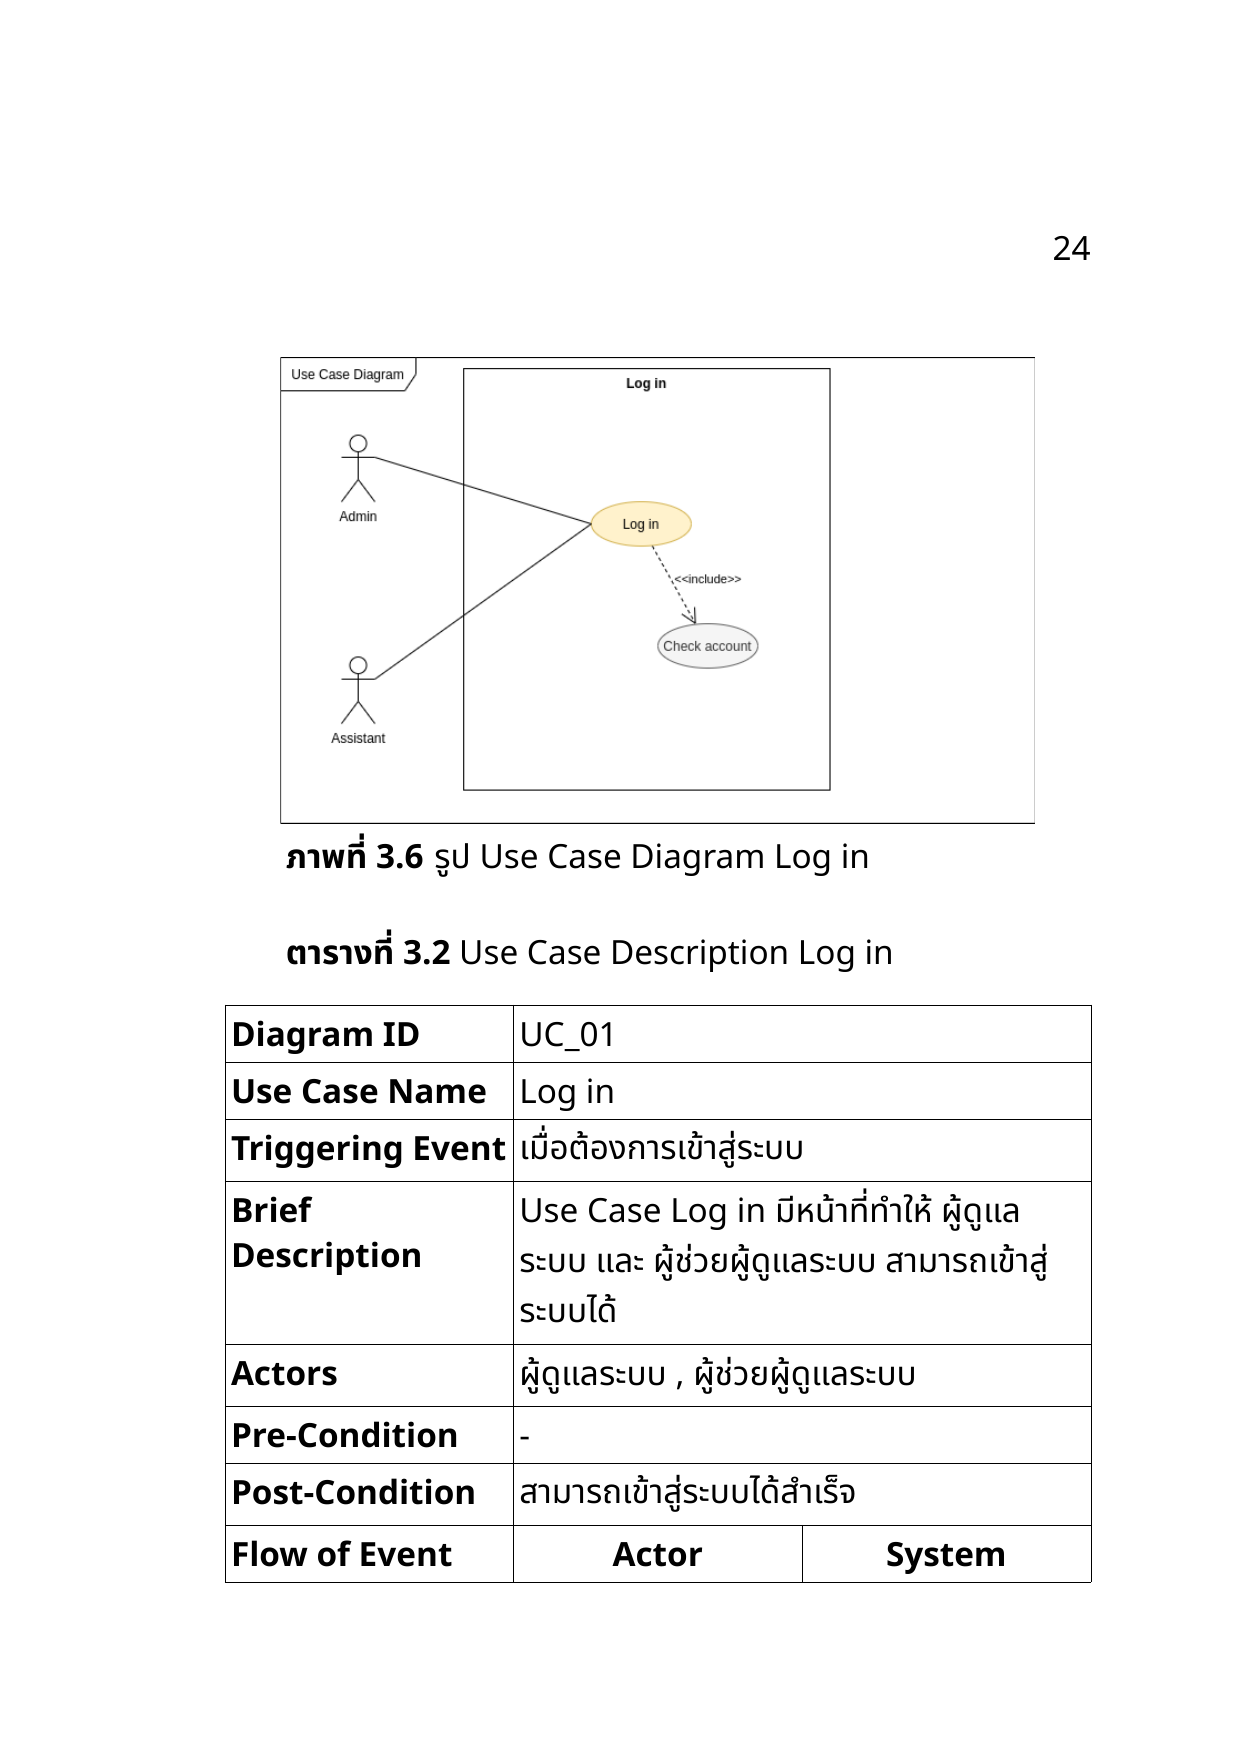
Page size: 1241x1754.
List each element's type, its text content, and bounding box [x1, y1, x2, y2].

table_cell Brief Description [226, 1182, 513, 1343]
text ตารางที่ 3.2 Use Case Description Log in [225, 929, 1091, 979]
table_cell Log in [514, 1063, 1091, 1118]
table_cell สามารถเข้าสู่ระบบได้สำเร็จ [514, 1464, 1091, 1525]
table_cell Flow of Event [226, 1526, 513, 1582]
table_cell Pre-Condition [226, 1407, 513, 1463]
text ภาพที่ 3.6 รูป Use Case Diagram Log in [225, 824, 1091, 883]
table_cell ผู้ดูแลระบบ , ผู้ช่วยผู้ดูแลระบบ [514, 1345, 1091, 1406]
table_cell Actors [226, 1345, 513, 1406]
table_cell เมื่อต้องการเข้าสู่ระบบ [514, 1120, 1091, 1181]
table_cell - [514, 1407, 1091, 1463]
table_header Diagram ID [226, 1006, 513, 1062]
table_cell Actor [514, 1526, 802, 1582]
picture [280, 357, 1035, 824]
table_cell Triggering Event [226, 1120, 513, 1181]
table_cell System [803, 1526, 1091, 1582]
table_cell Post-Condition [226, 1464, 513, 1525]
table_cell Use Case Log in มีหน้าที่ทำให้ ผู้ดูแลระบบ และ ผู้ช่วยผู้ดูแลระบบ สามารถเข้าสู่ระบบได้ [514, 1182, 1091, 1343]
table_header UC_01 [514, 1006, 1091, 1062]
table_cell Use Case Name [226, 1063, 513, 1118]
